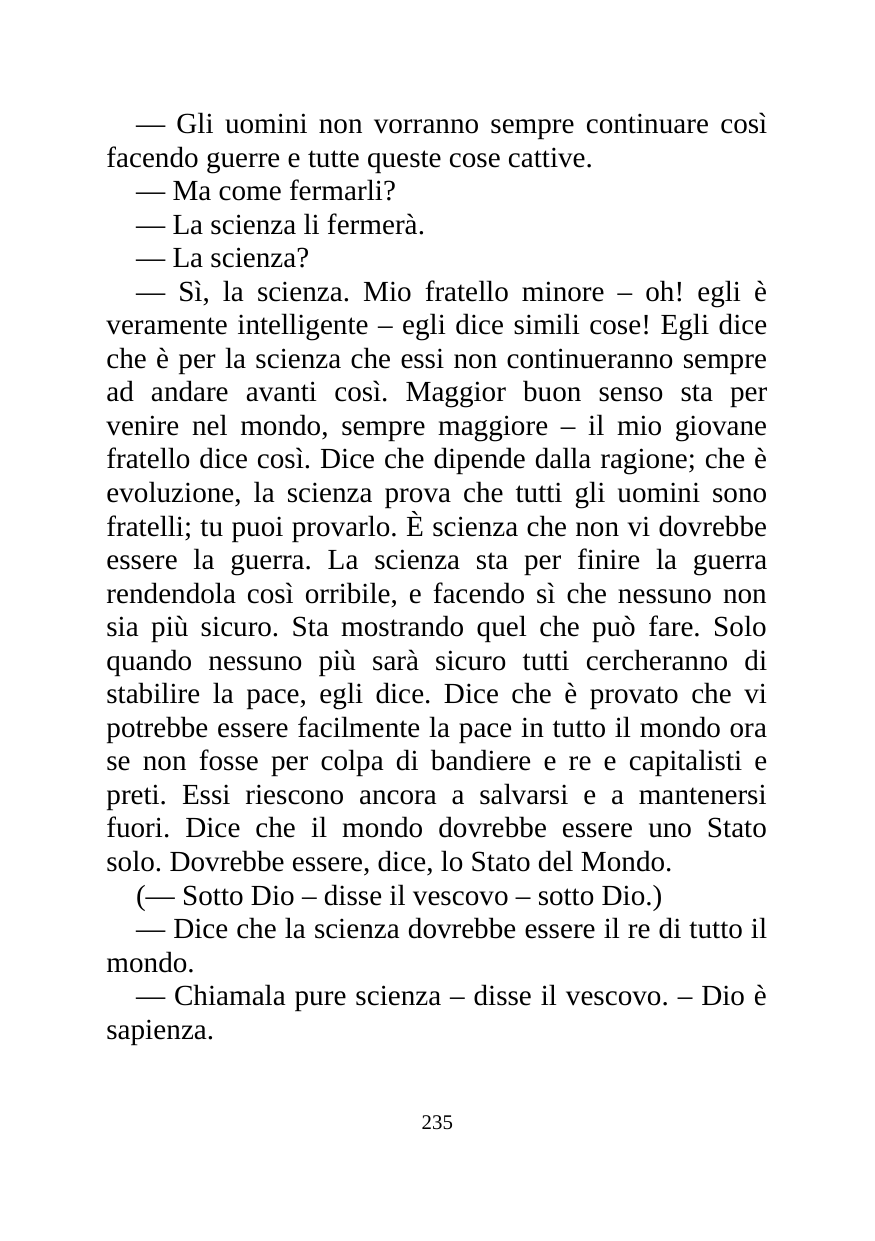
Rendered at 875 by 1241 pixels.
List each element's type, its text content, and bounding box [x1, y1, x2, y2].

text — Sì, la scienza. Mio fratello minore – oh! egli è veramente intelligente – egli dice simili cose! Egli dice che è per la scienza che essi non continueranno sempre ad andare avanti così. Maggior buon senso sta per venire nel mondo, sempre maggiore – il mio giovane fratello dice così. Dice che dipende dalla ragione; che è evoluzione, la scienza prova che tutti gli uomini sono fratelli; tu puoi provarlo. È scienza che non vi dovrebbe essere la guerra. La scienza sta per finire la guerra rendendola così orribile, e facendo sì che nessuno non sia più sicuro. Sta mostrando quel che può fare. Solo quando nessuno più sarà sicuro tutti cercheranno di stabilire la pace, egli dice. Dice che è provato che vi potrebbe essere facilmente la pace in tutto il mondo ora se non fosse per colpa di bandiere e re e capitalisti e preti. Essi riescono ancora a salvarsi e a mantenersi fuori. Dice che il mondo dovrebbe essere uno Stato solo. Dovrebbe essere, dice, lo Stato del Mondo. [106, 274, 768, 878]
text — Dice che la scienza dovrebbe essere il re di tutto il mondo. [106, 911, 768, 978]
text — La scienza li fermerà. [106, 207, 768, 240]
text — La scienza? [106, 240, 768, 274]
text — Chiamala pure scienza – disse il vescovo. – Dio è sapienza. [106, 978, 768, 1045]
text — Ma come fermarli? [106, 173, 768, 207]
text (— Sotto Dio – disse il vescovo – sotto Dio.) [106, 878, 768, 911]
text — Gli uomini non vorranno sempre continuare così facendo guerre e tutte queste cose cattive. [106, 106, 768, 173]
